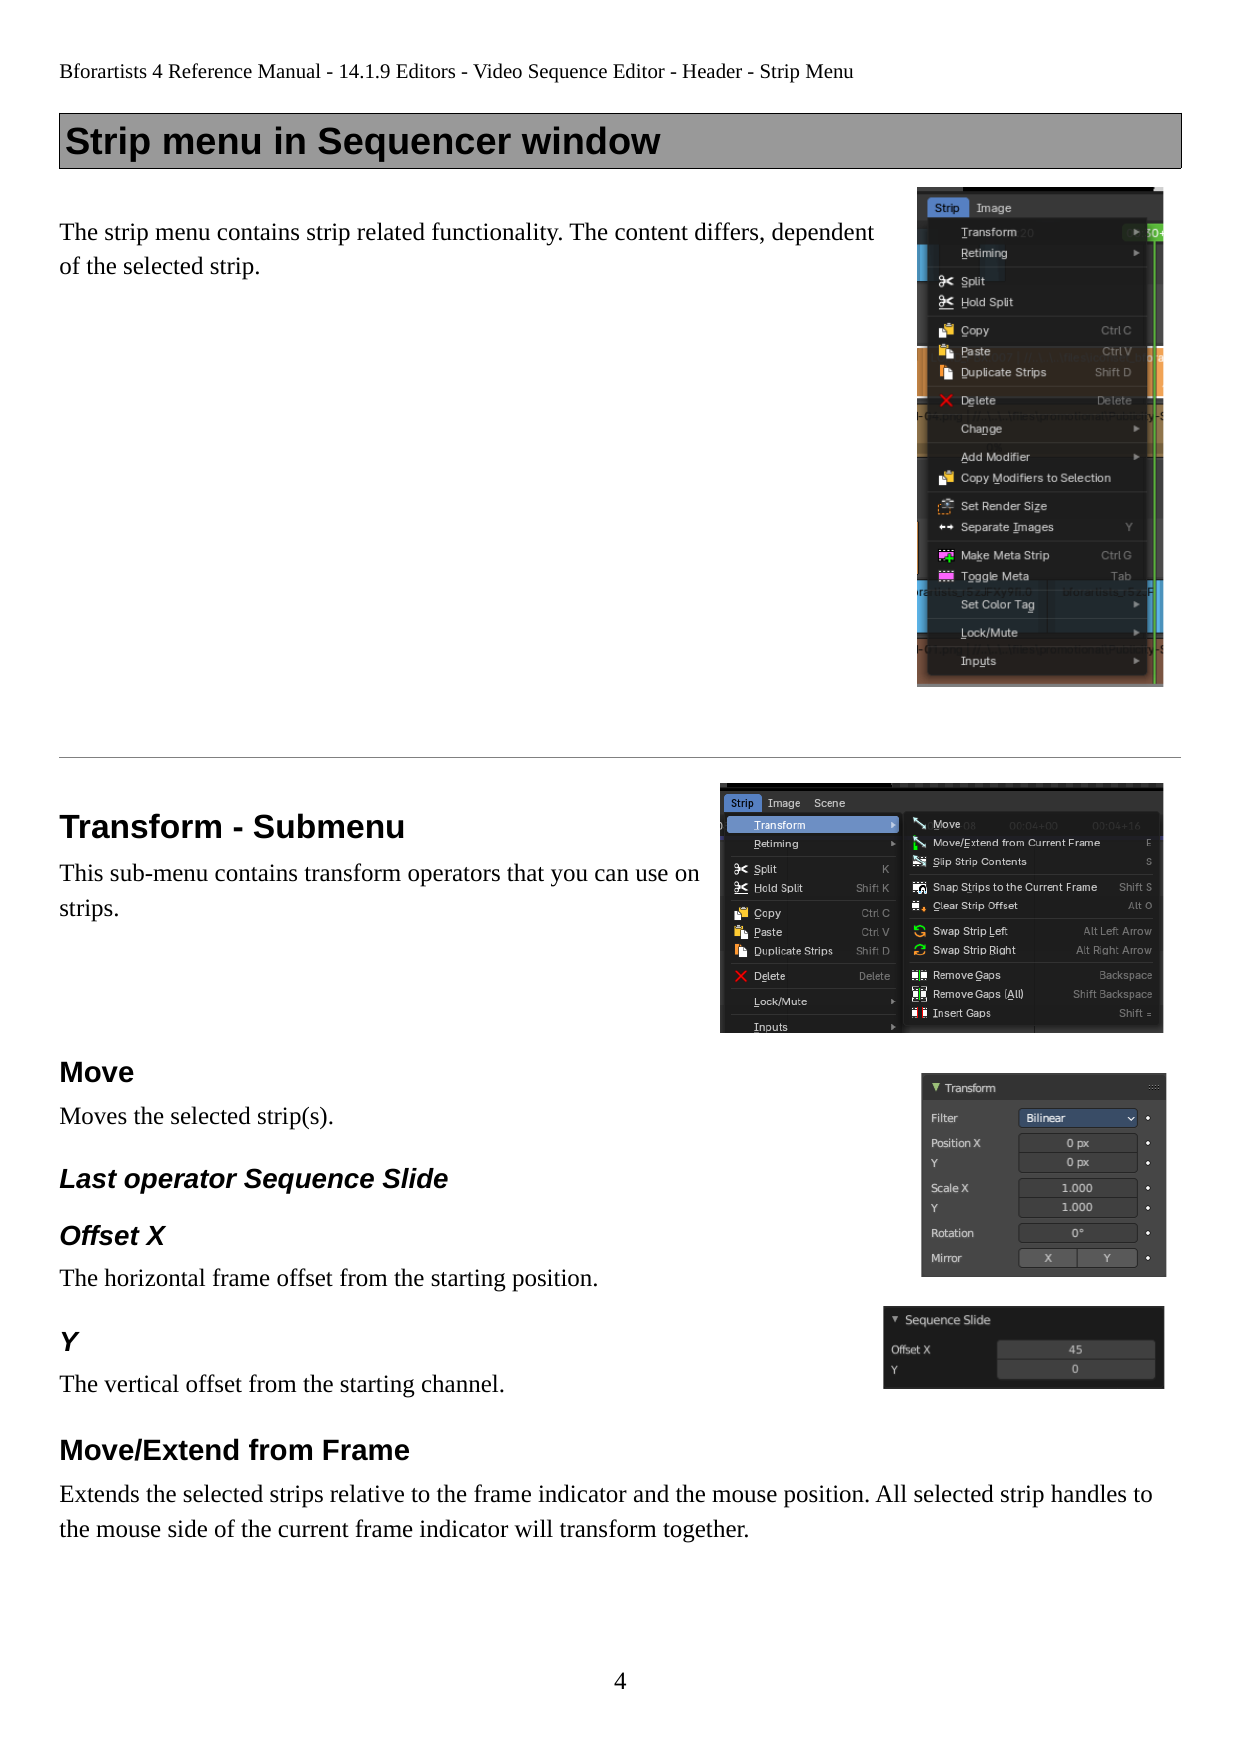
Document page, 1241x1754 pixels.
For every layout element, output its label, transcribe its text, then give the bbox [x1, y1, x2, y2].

picture [720, 783, 1164, 1033]
subtitle [1164, 807, 1181, 846]
subtitle Move/Extend from Frame [59, 1433, 1181, 1467]
text This sub-menu contains transform operators that you can use on strips. [59, 858, 720, 921]
subtitle Y [59, 1325, 883, 1357]
text Moves the selected strip(s). [59, 1101, 921, 1129]
text The horizontal frame offset from the starting position. [59, 1263, 1181, 1292]
subtitle Last operator Sequence Slide [59, 1162, 921, 1194]
text The strip menu contains strip related functionality. The content differs, dependent of the selected strip. [59, 217, 917, 280]
subtitle [1167, 1219, 1181, 1251]
subtitle Transform - Submenu [59, 807, 720, 846]
picture [921, 1073, 1167, 1277]
table_header Strip menu in Sequencer window [60, 114, 1181, 168]
subtitle Move [59, 1054, 1181, 1088]
picture [917, 187, 1164, 687]
picture [883, 1306, 1165, 1389]
text The vertical offset from the starting channel. [59, 1369, 1181, 1398]
subtitle [1165, 1325, 1181, 1357]
text Extends the selected strips relative to the frame indicator and the mouse position. All selected strip handles to the mouse side of the current frame indicator will transform together. [59, 1479, 1181, 1543]
subtitle Offset X [59, 1219, 921, 1251]
